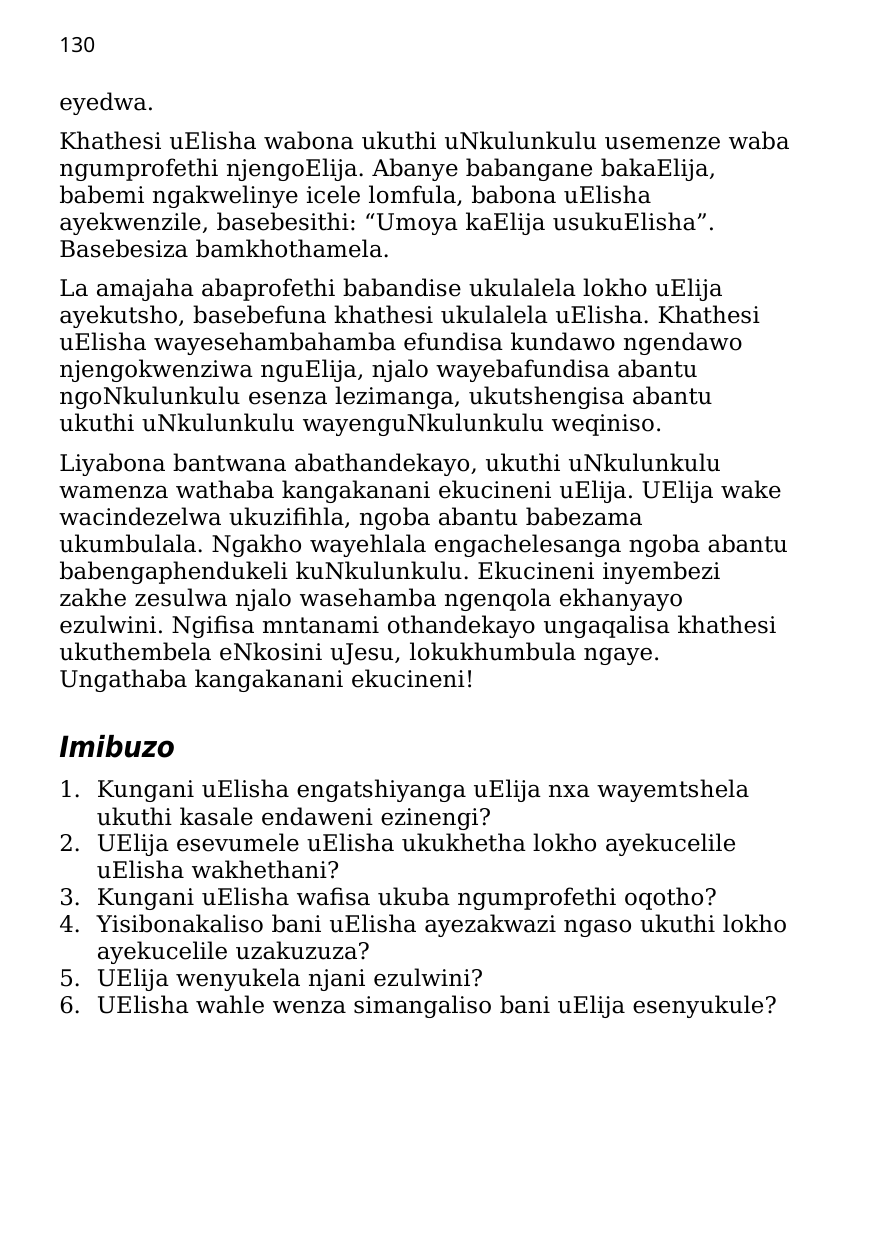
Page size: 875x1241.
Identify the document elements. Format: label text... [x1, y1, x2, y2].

subtitle Imibuzo [59, 730, 791, 764]
list Kungani uElisha engatshiyanga uElija nxa wayemtshela ukuthi kasale endaweni ezinengi? [59, 776, 791, 830]
text La amajaha abaprofethi babandise ukulalela lokho uElija ayekutsho, basebefuna khathesi ukulalela uElisha. Khathesi uElisha wayesehambahamba efundisa kundawo ngendawo njengokwenziwa nguElija, njalo wayebafundisa abantu ngoNkulunkulu esenza lezimanga, ukutshengisa abantu ukuthi uNkulunkulu wayenguNkulunkulu weqiniso. [59, 275, 791, 437]
text Liyabona bantwana abathandekayo, ukuthi uNkulunkulu wamenza wathaba kangakanani ekucineni uElija. UElija wake wacindezelwa ukuzifihla, ngoba abantu babezama ukumbulala. Ngakho wayehlala engachelesanga ngoba abantu babengaphendukeli kuNkulunkulu. Ekucineni inyembezi zakhe zesulwa njalo wasehamba ngenqola ekhanyayo ezulwini. Ngifisa mntanami othandekayo ungaqalisa khathesi ukuthembela eNkosini uJesu, lokukhumbula ngaye. Ungathaba kangakanani ekucineni! [59, 450, 791, 692]
list Yisibonakaliso bani uElisha ayezakwazi ngaso ukuthi lokho ayekucelile uzakuzuza? [59, 911, 791, 965]
list Kungani uElisha wafisa ukuba ngumprofethi oqotho? [59, 884, 791, 911]
text Khathesi uElisha wabona ukuthi uNkulunkulu usemenze waba ngumprofethi njengoElija. Abanye babangane bakaElija, babemi ngakwelinye icele lomfula, babona uElisha ayekwenzile, basebesithi: “Umoya kaElija usukuElisha”. Basebesiza bamkhothamela. [59, 128, 791, 263]
list UElija wenyukela njani ezulwini? [59, 965, 791, 992]
list UElija esevumele uElisha ukukhetha lokho ayekucelile uElisha wakhethani? [59, 830, 791, 884]
text eyedwa. [59, 88, 791, 115]
list UElisha wahle wenza simangaliso bani uElija esenyukule? [59, 992, 791, 1019]
